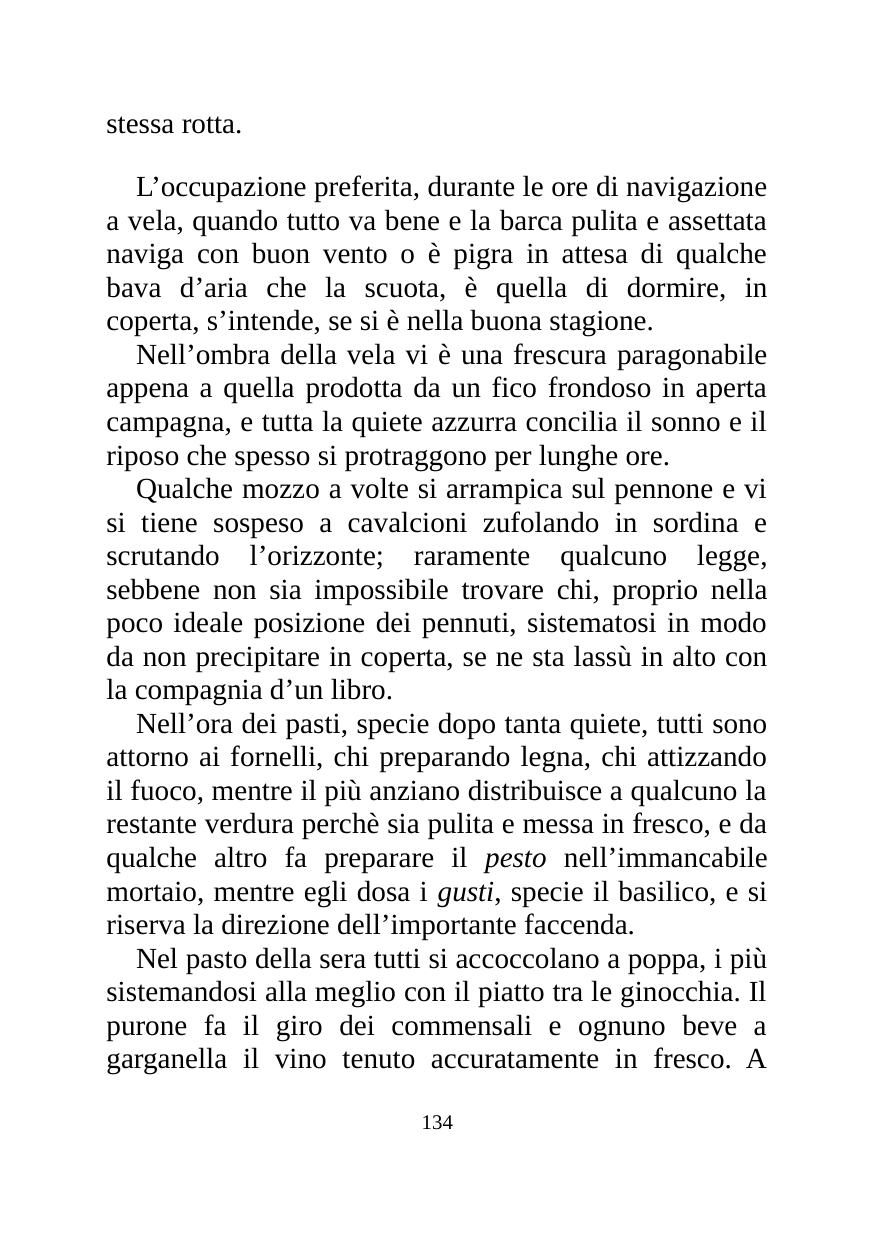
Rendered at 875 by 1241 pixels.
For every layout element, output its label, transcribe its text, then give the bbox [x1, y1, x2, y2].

text L’occupazione preferita, durante le ore di navigazione a vela, quando tutto va bene e la barca pulita e assettata naviga con buon vento o è pigra in attesa di qualche bava d’aria che la scuota, è quella di dormire, in coperta, s’intende, se si è nella buona stagione. [106, 169, 768, 337]
text Nel pasto della sera tutti si accoccolano a poppa, i più sistemandosi alla meglio con il piatto tra le ginocchia. Il purone fa il giro dei commensali e ognuno beve a garganella il vino tenuto accuratamente in fresco. A [106, 941, 768, 1075]
text Qualche mozzo a volte si arrampica sul pennone e vi si tiene sospeso a cavalcioni zufolando in sordina e scrutando l’orizzonte; raramente qualcuno legge, sebbene non sia impossibile trovare chi, proprio nella poco ideale posizione dei pennuti, sistematosi in modo da non precipitare in coperta, se ne sta lassù in alto con la compagnia d’un libro. [106, 471, 768, 706]
text Nell’ombra della vela vi è una frescura paragonabile appena a quella prodotta da un fico frondoso in aperta campagna, e tutta la quiete azzurra concilia il sonno e il riposo che spesso si protraggono per lunghe ore. [106, 337, 768, 471]
text Nell’ora dei pasti, specie dopo tanta quiete, tutti sono attorno ai fornelli, chi preparando legna, chi attizzando il fuoco, mentre il più anziano distribuisce a qualcuno la restante verdura perchè sia pulita e messa in fresco, e da qualche altro fa preparare il pesto nell’immancabile mortaio, mentre egli dosa i gusti, specie il basilico, e si riserva la direzione dell’importante faccenda. [106, 706, 768, 941]
text stessa rotta. [106, 106, 768, 140]
